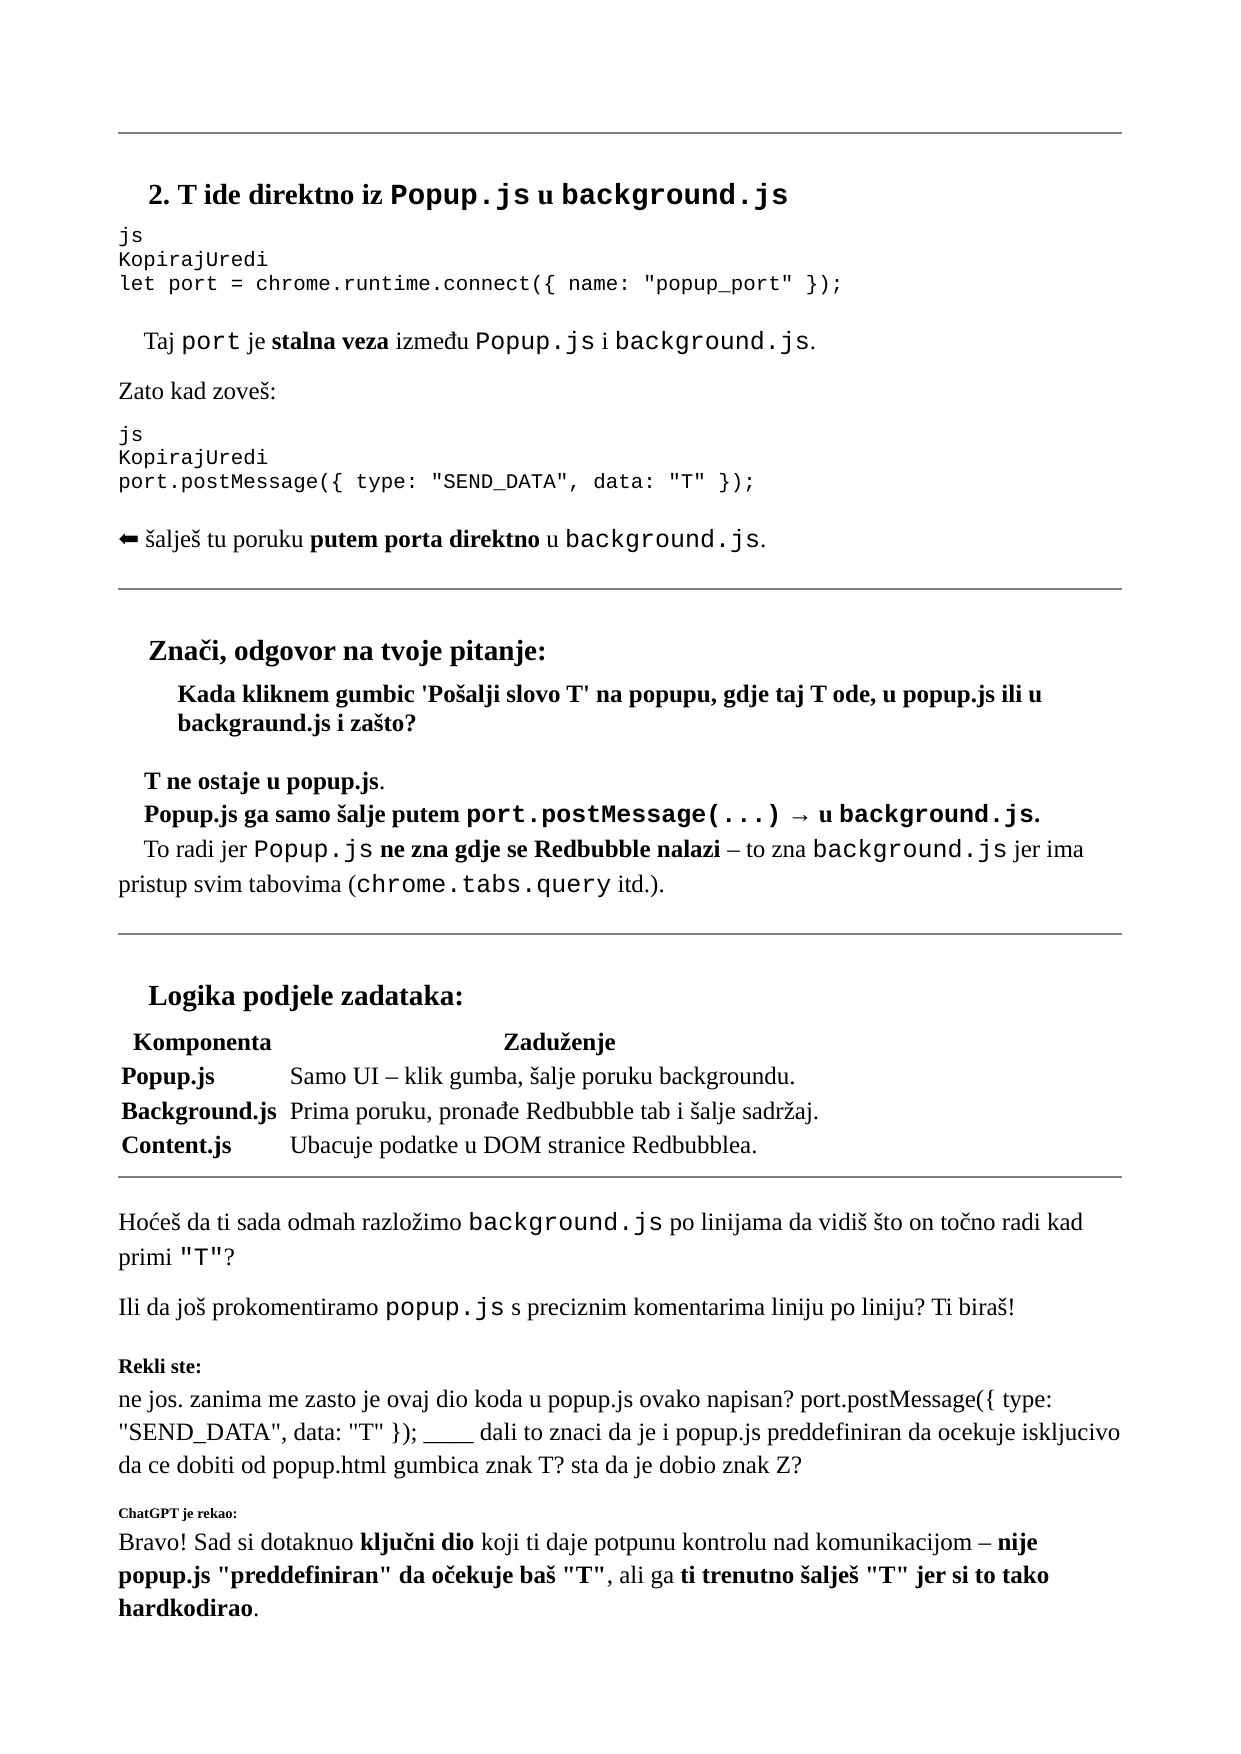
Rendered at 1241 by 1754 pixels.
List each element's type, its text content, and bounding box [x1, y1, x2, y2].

text ne jos. zanima me zasto je ovaj dio koda u popup.js ovako napisan? port.postMessage({ type: "SEND_DATA", data: "T" }); ____ dali to znaci da je i popup.js preddefiniran da ocekuje iskljucivo da ce dobiti od popup.html gumbica znak T? sta da je dobio znak Z? [118, 1384, 1122, 1479]
text Kada kliknem gumbic 'Pošalji slovo T' na popupu, gdje taj T ode, u popup.js ili u backgraund.js i zašto? [177, 679, 1063, 736]
text let port = chrome.runtime.connect({ name: "popup_port" }); [118, 273, 1122, 296]
text Bravo! Sad si dotaknuo ključni dio koji ti daje potpunu kontrolu nad komunikacijom – nije popup.js "preddefiniran" da očekuje baš "T", ali ga ti trenutno šalješ "T" jer si to tako hardkodirao. [118, 1527, 1122, 1622]
subtitle 🔁 Znači, odgovor na tvoje pitanje: [118, 633, 1122, 666]
table_cell Content.js [118, 1128, 287, 1162]
table_cell Popup.js [118, 1059, 287, 1093]
subtitle 🧠 Logika podjele zadataka: [118, 978, 1122, 1011]
table_cell Prima poruku, pronađe Redbubble tab i šalje sadržaj. [287, 1093, 832, 1128]
text js [118, 226, 1122, 249]
table_header Komponenta [118, 1024, 287, 1058]
subtitle ✅ 2. T ide direktno iz Popup.js u background.js [118, 177, 1122, 213]
table_header Zaduženje [287, 1024, 832, 1058]
text Hoćeš da ti sada odmah razložimo background.js po linijama da vidiš što on točno radi kad primi "T"? [118, 1207, 1122, 1272]
table_cell Ubacuje podatke u DOM stranice Redbubblea. [287, 1128, 832, 1162]
text Zato kad zoveš: [118, 376, 1122, 405]
text ⬅️ šalješ tu poruku putem porta direktno u background.js. [118, 524, 1122, 555]
text KopirajUredi [118, 249, 1122, 273]
table_cell Samo UI – klik gumba, šalje poruku backgroundu. [287, 1059, 832, 1093]
table_cell Background.js [118, 1093, 287, 1128]
text js [118, 423, 1122, 447]
text Ili da još prokomentiramo popup.js s preciznim komentarima liniju po liniju? Ti biraš! [118, 1292, 1122, 1322]
text KopirajUredi [118, 447, 1122, 471]
text 📡 Taj port je stalna veza između Popup.js i background.js. [118, 326, 1122, 357]
text 🔹 T ne ostaje u popup.js. 🔹 Popup.js ga samo šalje putem port.postMessage(...) → u background.js. 🔹 To radi jer Popup.js ne zna gdje se Redbubble nalazi – to zna background.js jer ima pristup svim tabovima (chrome.tabs.query itd.). [118, 766, 1122, 900]
subtitle ChatGPT je rekao: [118, 1504, 1122, 1521]
text port.postMessage({ type: "SEND_DATA", data: "T" }); [118, 471, 1122, 494]
subtitle Rekli ste: [118, 1354, 1122, 1378]
